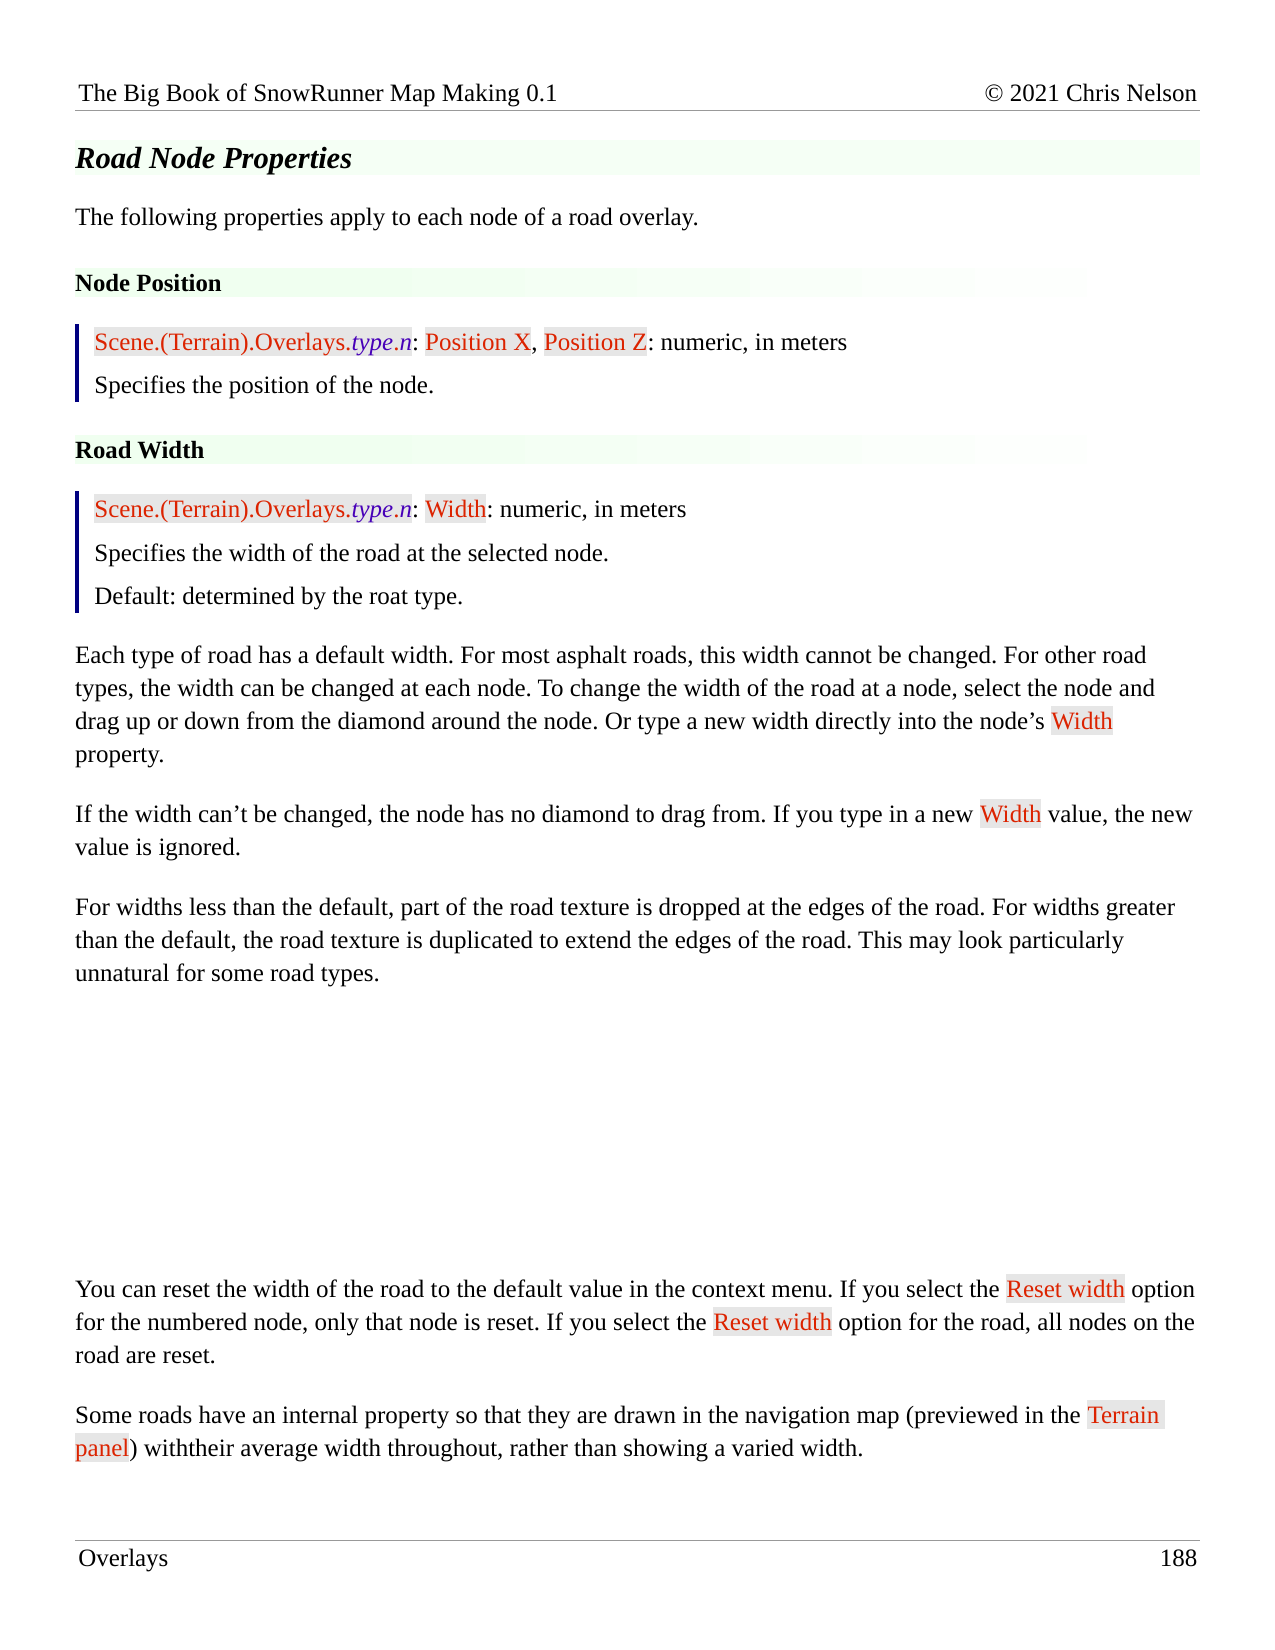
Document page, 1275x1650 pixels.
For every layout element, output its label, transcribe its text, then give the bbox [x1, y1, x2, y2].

subtitle Road Node Properties [75, 140, 1200, 175]
text For widths less than the default, part of the road texture is dropped at the edges of the road. For widths greater than the default, the road texture is duplicated to extend the edges of the road. This may look particularly unnatural for some road types. [75, 892, 1200, 987]
text You can reset the width of the road to the default value in the context menu. If you select the Reset width option for the numbered node, only that node is reset. If you select the Reset width option for the road, all nodes on the road are reset. [75, 1274, 1200, 1369]
text Some roads have an internal property so that they are drawn in the navigation map (previewed in the Terrain panel) withtheir average width throughout, rather than showing a varied width. [75, 1400, 1200, 1462]
text The following properties apply to each node of a road overlay. [75, 202, 1200, 231]
subtitle Node Position [75, 268, 1200, 297]
text Specifies the position of the node. [79, 367, 1200, 402]
text Specifies the width of the road at the selected node. [79, 534, 1200, 566]
text Scene.(Terrain).Overlays.type.n: Position X, Position Z: numeric, in meters [79, 324, 1200, 356]
text Default: determined by the roat type. [79, 578, 1200, 613]
subtitle Road Width [75, 435, 1200, 464]
text If the width can’t be changed, the node has no diamond to drag from. If you type in a new Width value, the new value is ignored. [75, 799, 1200, 861]
text Scene.(Terrain).Overlays.type.n: Width: numeric, in meters [79, 491, 1200, 523]
text Each type of road has a default width. For most asphalt roads, this width cannot be changed. For other road types, the width can be changed at each node. To change the width of the road at a node, select the node and drag up or down from the diamond around the node. Or type a new width directly into the node’s Width property. [75, 640, 1200, 768]
